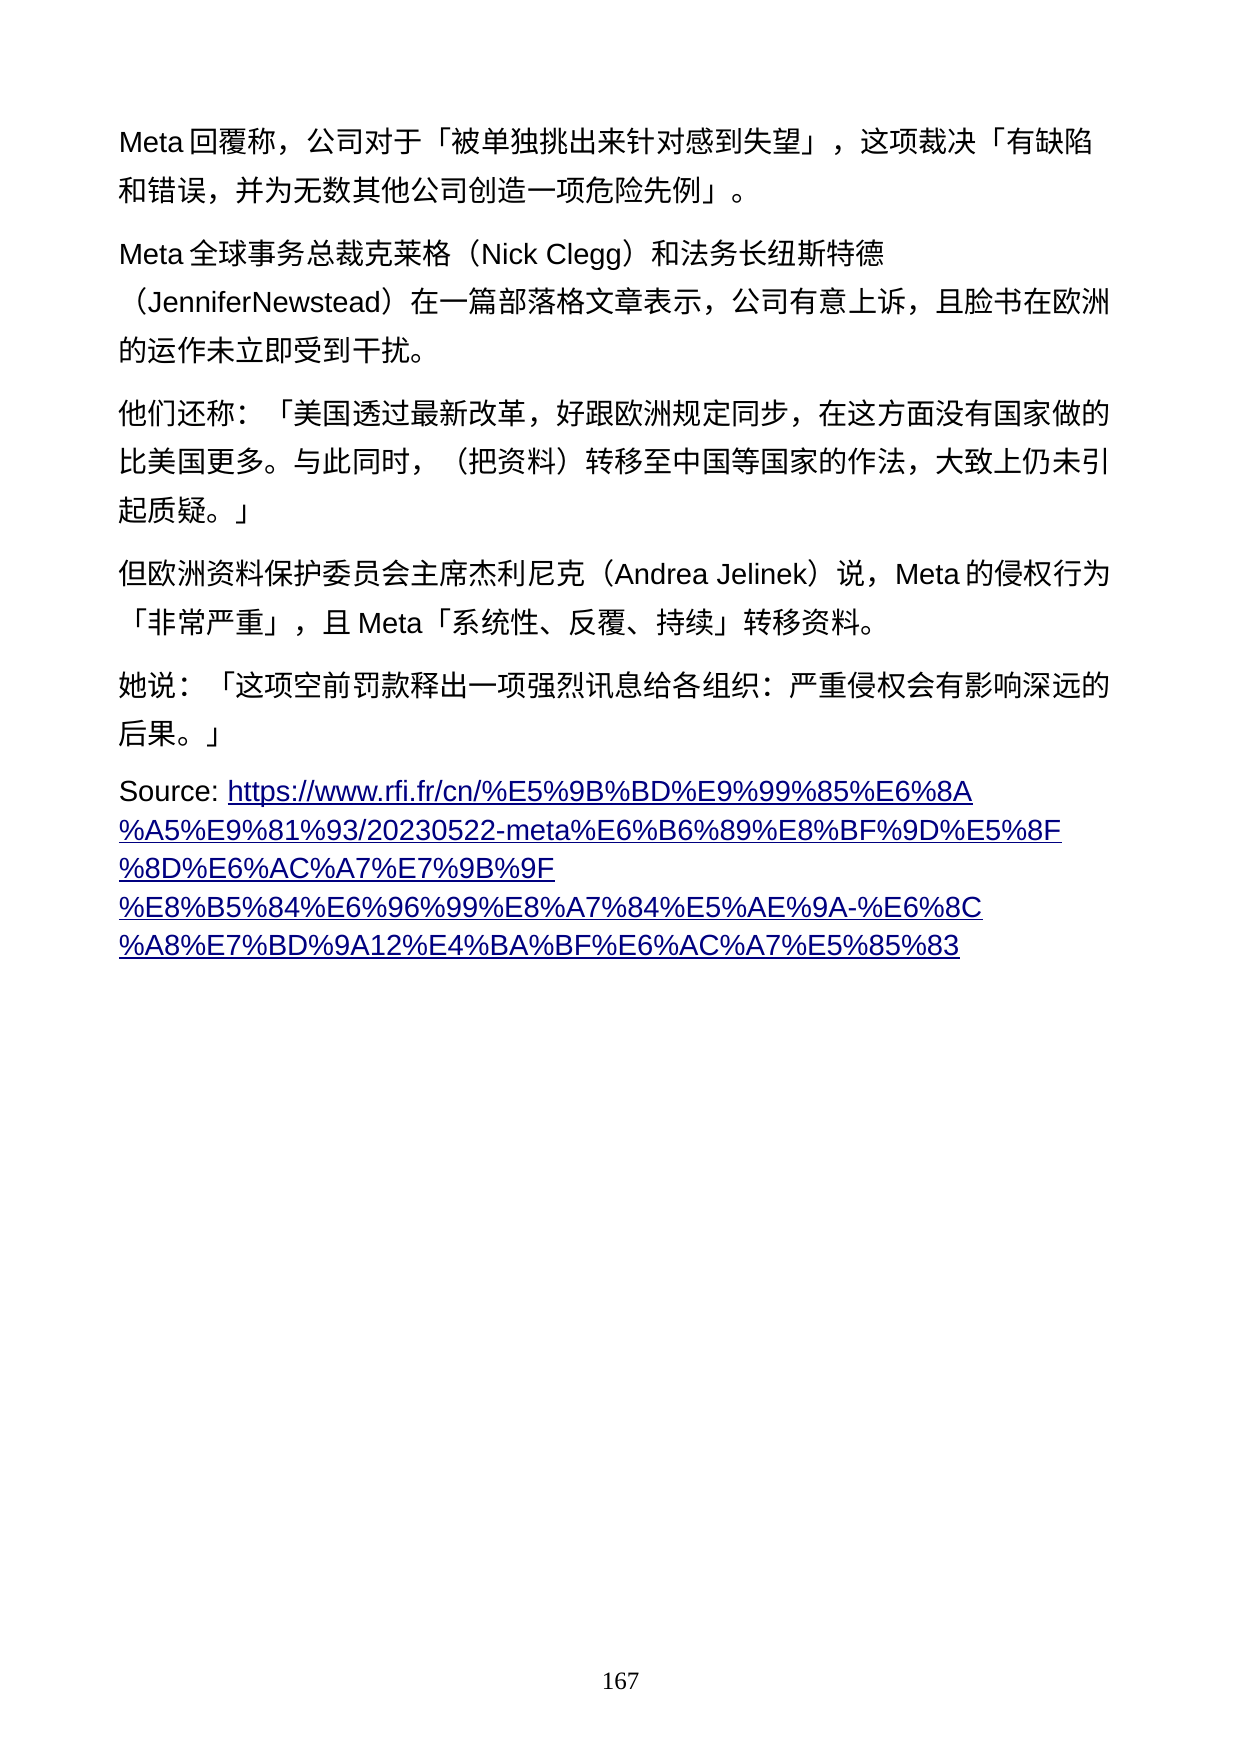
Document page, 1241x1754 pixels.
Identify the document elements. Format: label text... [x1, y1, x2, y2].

text Meta回覆称，公司对于「被单独挑出来针对感到失望」，这项裁决「有缺陷和错误，并为无数其他公司创造一项危险先例」。 [118, 118, 1122, 209]
text 她说：「这项空前罚款释出一项强烈讯息给各组织：严重侵权会有影响深远的后果。」 [118, 662, 1122, 753]
text Source: https://www.rfi.fr/cn/%E5%9B%BD%E9%99%85%E6%8A%A5%E9%81%93/20230522-meta%E6%B6%89%E8%BF%9D%E5%8F%8D%E6%AC%A7%E7%9B%9F%E8%B5%84%E6%96%99%E8%A7%84%E5%AE%9A-%E6%8C%A8%E7%BD%9A12%E4%BA%BF%E6%AC%A7%E5%85%83 [118, 774, 1122, 962]
text 但欧洲资料保护委员会主席杰利尼克（Andrea Jelinek）说，Meta的侵权行为「非常严重」，且Meta「系统性、反覆、持续」转移资料。 [118, 551, 1122, 641]
text 他们还称：「美国透过最新改革，好跟欧洲规定同步，在这方面没有国家做的比美国更多。与此同时，（把资料）转移至中国等国家的作法，大致上仍未引起质疑。」 [118, 390, 1122, 530]
text Meta全球事务总裁克莱格（Nick Clegg）和法务长纽斯特德（JenniferNewstead）在一篇部落格文章表示，公司有意上诉，且脸书在欧洲的运作未立即受到干扰。 [118, 230, 1122, 369]
